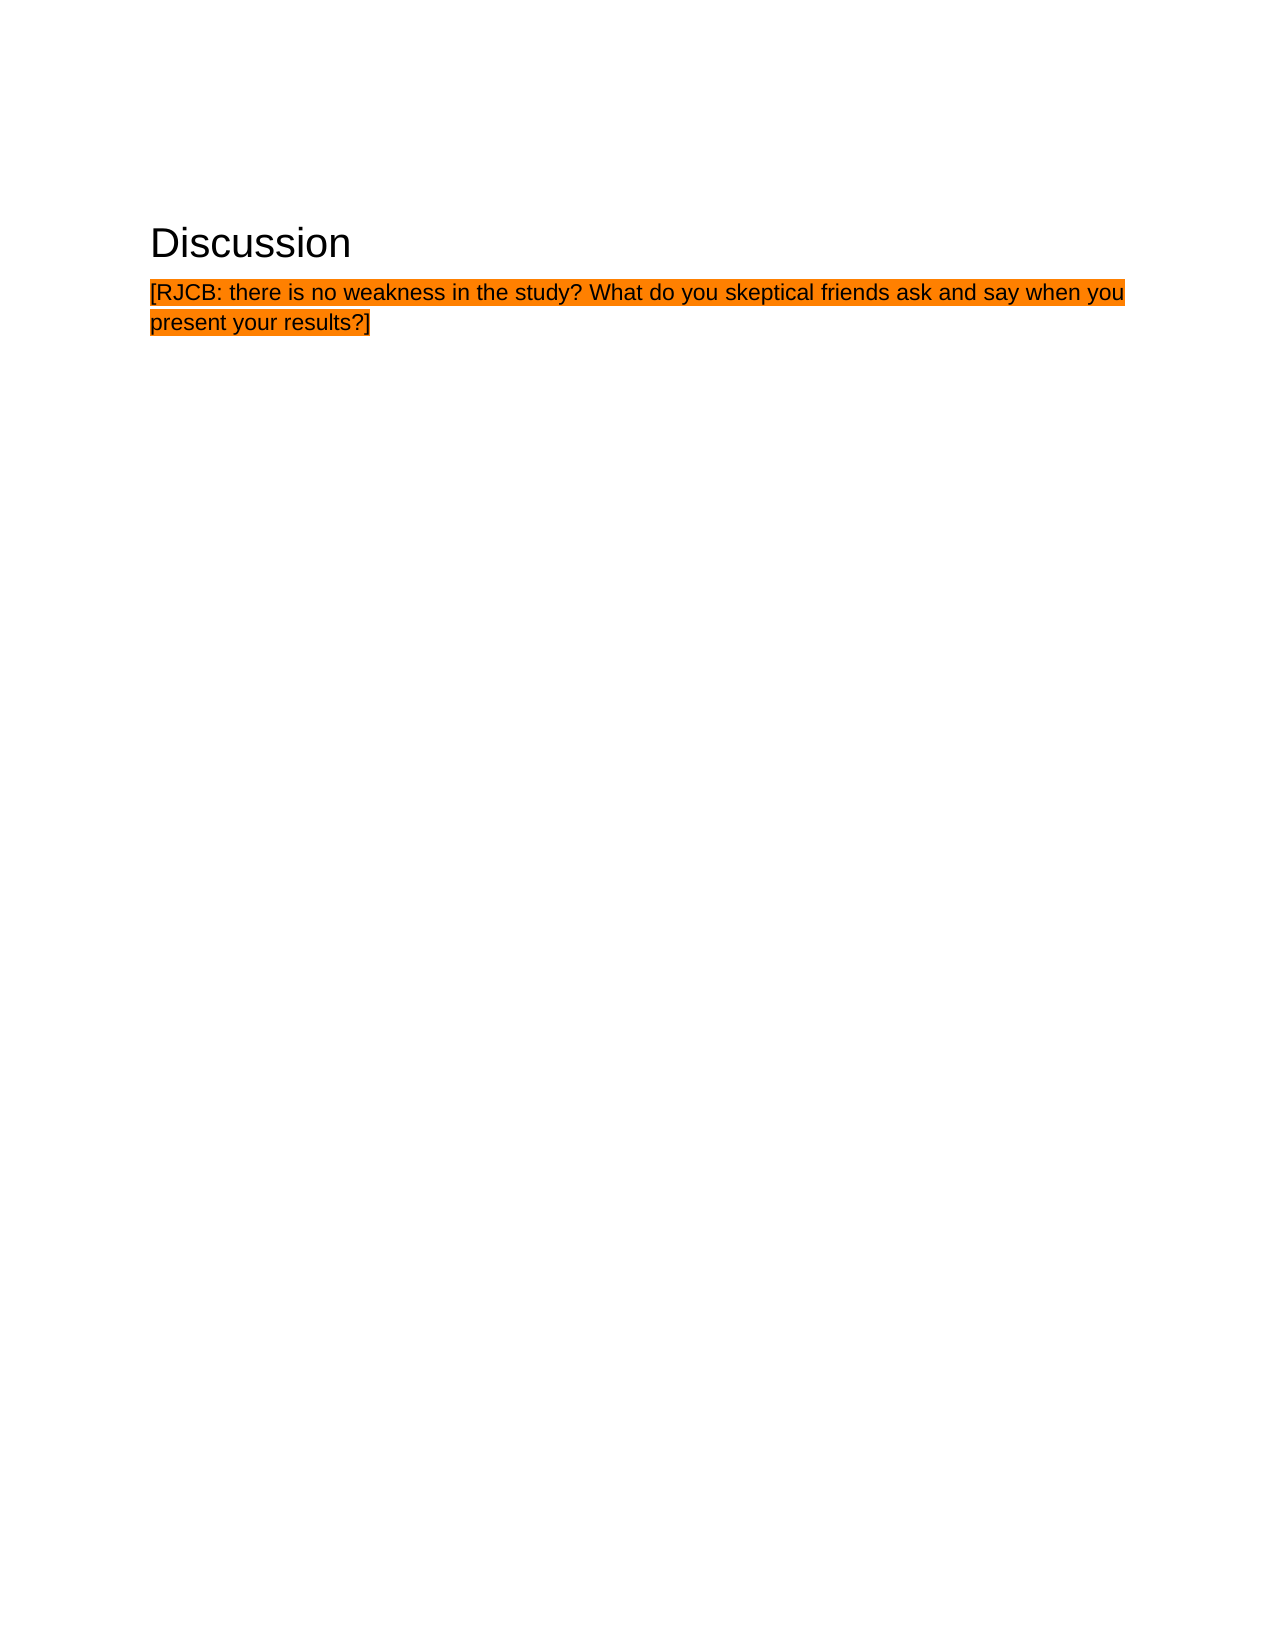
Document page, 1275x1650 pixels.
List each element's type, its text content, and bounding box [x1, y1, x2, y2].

text [RJCB: there is no weakness in the study? What do you skeptical friends ask and say when you present your results?] [150, 279, 1125, 336]
subtitle Discussion [150, 219, 1125, 267]
